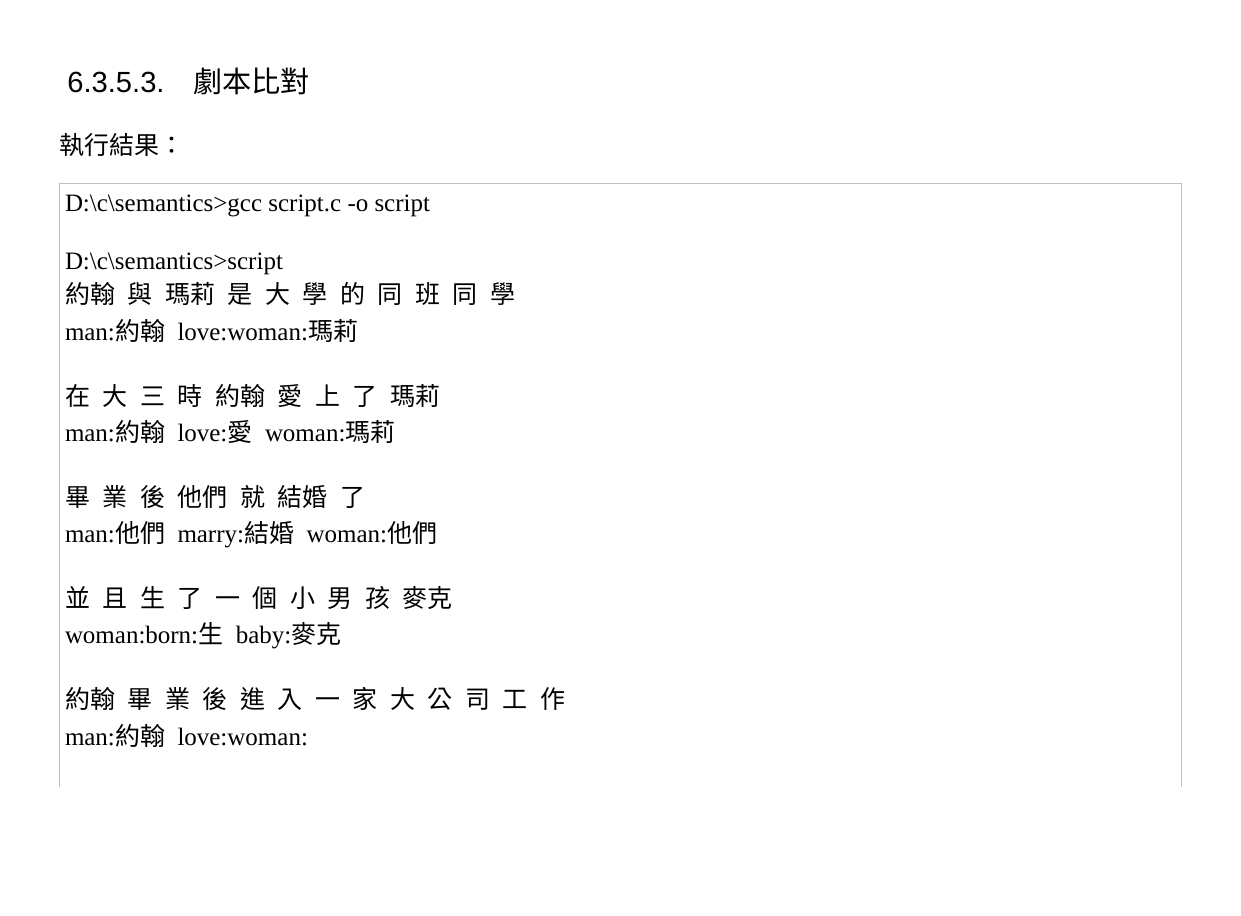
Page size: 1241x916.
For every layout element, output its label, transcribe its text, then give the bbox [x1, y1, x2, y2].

text 執行結果： [59, 126, 1181, 162]
table_header D:\c\semantics>gcc script.c -o script D:\c\semantics>script 約翰 與 瑪莉 是 大 學 的 同 班 同 學 man:約翰 love:woman:瑪莉 在 大 三 時 約翰 愛 上 了 瑪莉 man:約翰 love:愛 woman:瑪莉 畢 業 後 他們 就 結婚 了 man:他們 marry:結婚 woman:他們 並 且 生 了 一 個 小 男 孩 麥克 woman:born:生 baby:麥克 約翰 畢 業 後 進 入 一 家 大 公 司 工 作 man:約翰 love:woman: [60, 184, 1181, 787]
subtitle 劇本比對 [59, 59, 1181, 101]
